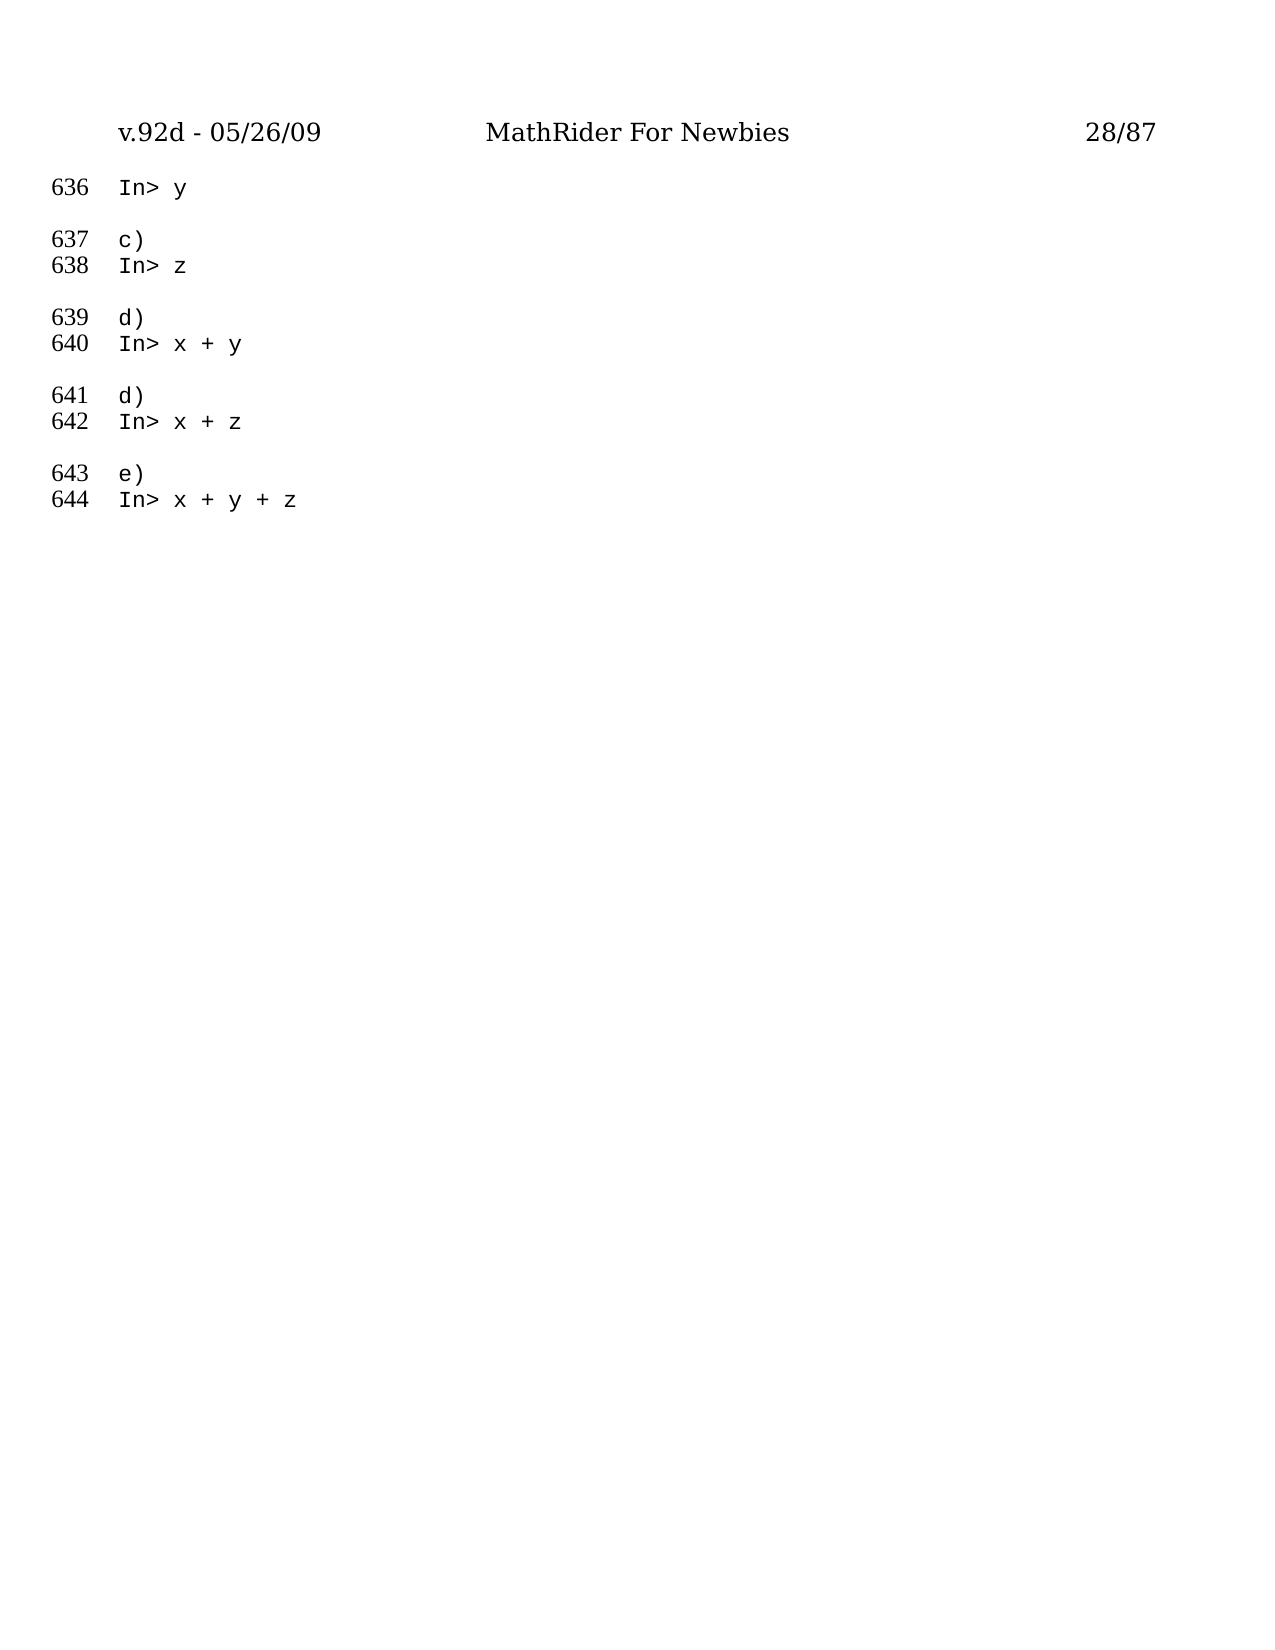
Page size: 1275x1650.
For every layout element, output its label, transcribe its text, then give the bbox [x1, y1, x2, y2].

text In> y [118, 177, 1157, 203]
text In> x + y + z [118, 488, 1157, 514]
text e) [118, 462, 1157, 488]
text In> x + y [118, 332, 1157, 358]
text d) [118, 384, 1157, 410]
text In> x + z [118, 410, 1157, 436]
text In> z [118, 254, 1157, 281]
text c) [118, 229, 1157, 254]
text d) [118, 306, 1157, 332]
